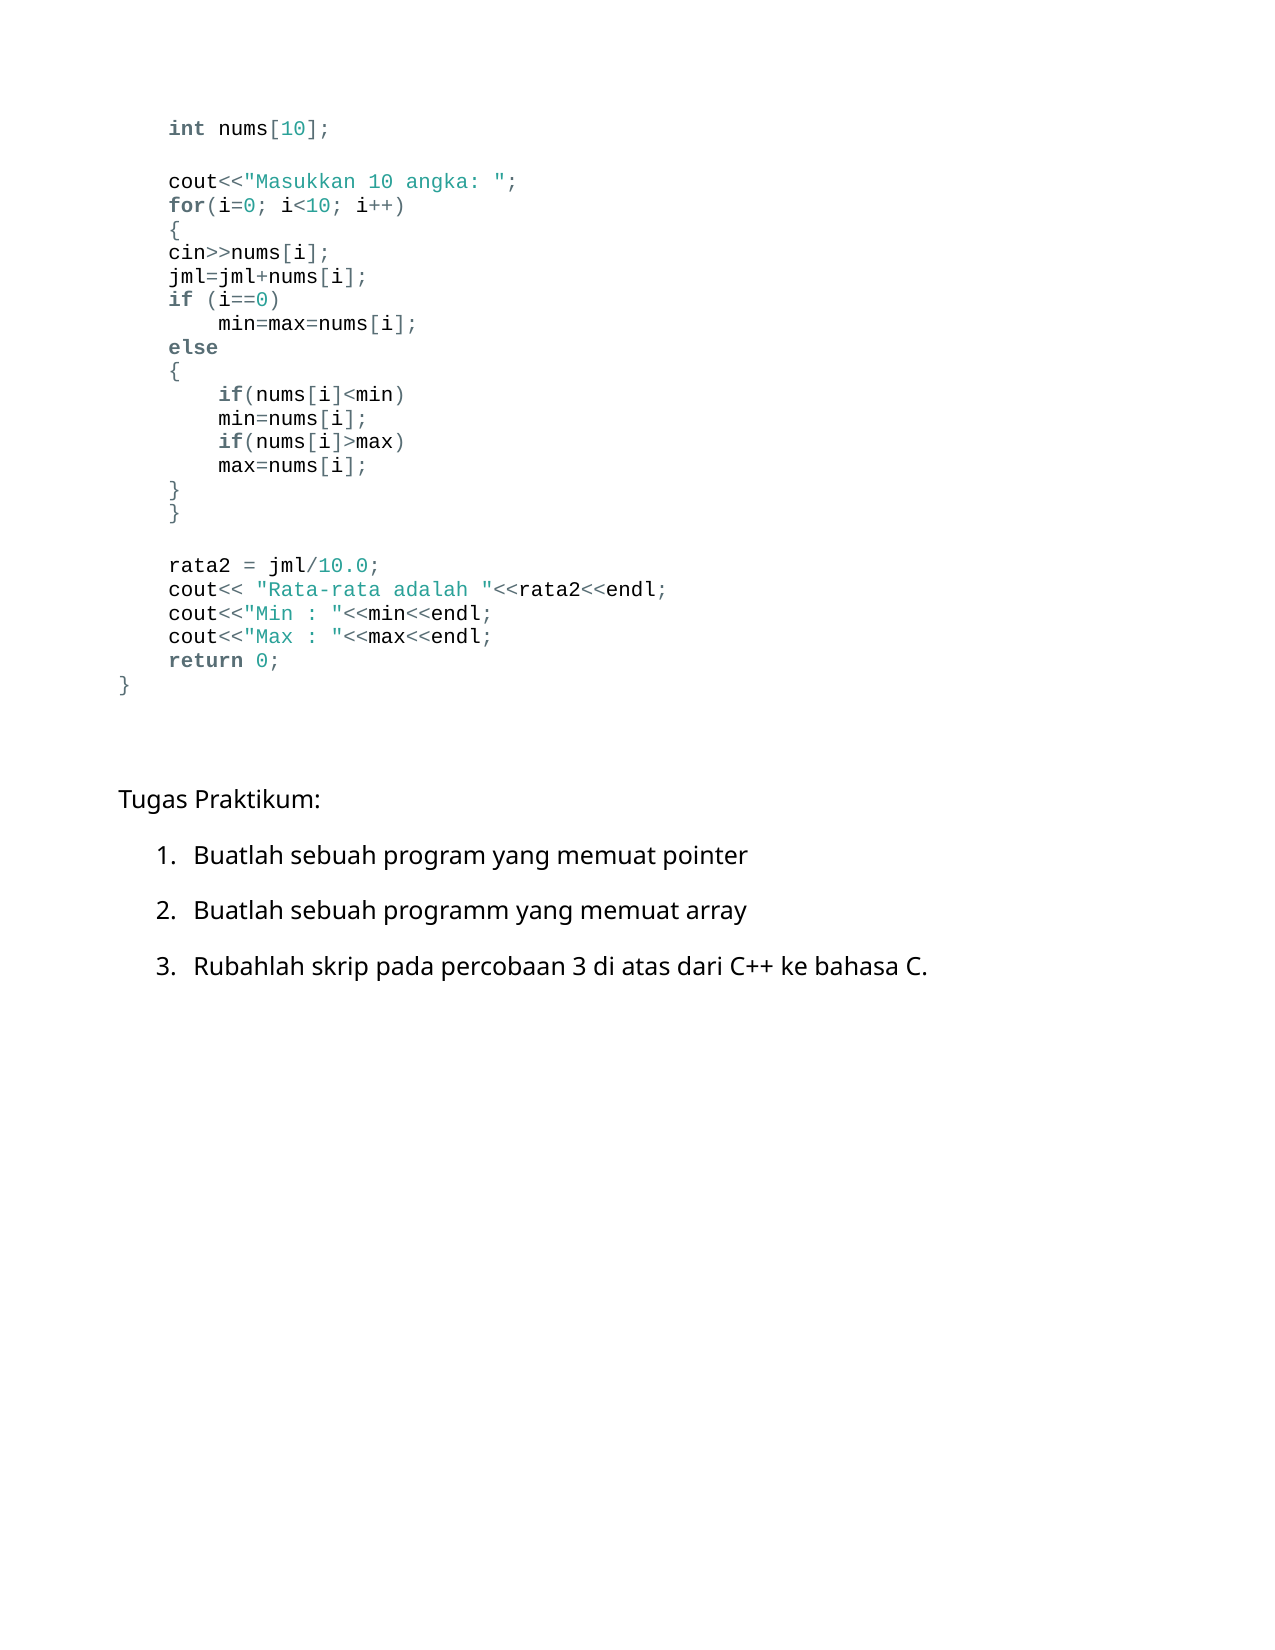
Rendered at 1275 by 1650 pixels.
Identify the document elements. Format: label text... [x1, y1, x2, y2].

text rata2 = jml/10.0; [118, 555, 1157, 579]
text cin>>nums[i]; [118, 242, 1157, 266]
text return 0; [118, 650, 1157, 674]
text { [118, 360, 1157, 384]
text int nums[10]; [118, 118, 1157, 142]
text max=nums[i]; [118, 455, 1157, 479]
text min=max=nums[i]; [118, 313, 1157, 337]
text if (i==0) [118, 289, 1157, 313]
text if(nums[i]<min) [118, 384, 1157, 408]
text cout<<"Min : "<<min<<endl; [118, 603, 1157, 626]
text jml=jml+nums[i]; [118, 266, 1157, 289]
text Tugas Praktikum: [118, 782, 1157, 816]
list Buatlah sebuah program yang memuat pointer [156, 838, 1157, 872]
text } [118, 674, 1157, 697]
text else [118, 337, 1157, 360]
text for(i=0; i<10; i++) [118, 195, 1157, 218]
text min=nums[i]; [118, 408, 1157, 431]
text } [118, 479, 1157, 502]
text cout<<"Masukkan 10 angka: "; [118, 171, 1157, 195]
text if(nums[i]>max) [118, 431, 1157, 455]
list Buatlah sebuah programm yang memuat array [156, 893, 1157, 927]
text { [118, 218, 1157, 242]
text cout<<"Max : "<<max<<endl; [118, 626, 1157, 650]
list Rubahlah skrip pada percobaan 3 di atas dari C++ ke bahasa C. [156, 948, 1157, 982]
text } [118, 502, 1157, 526]
text cout<< "Rata-rata adalah "<<rata2<<endl; [118, 579, 1157, 603]
